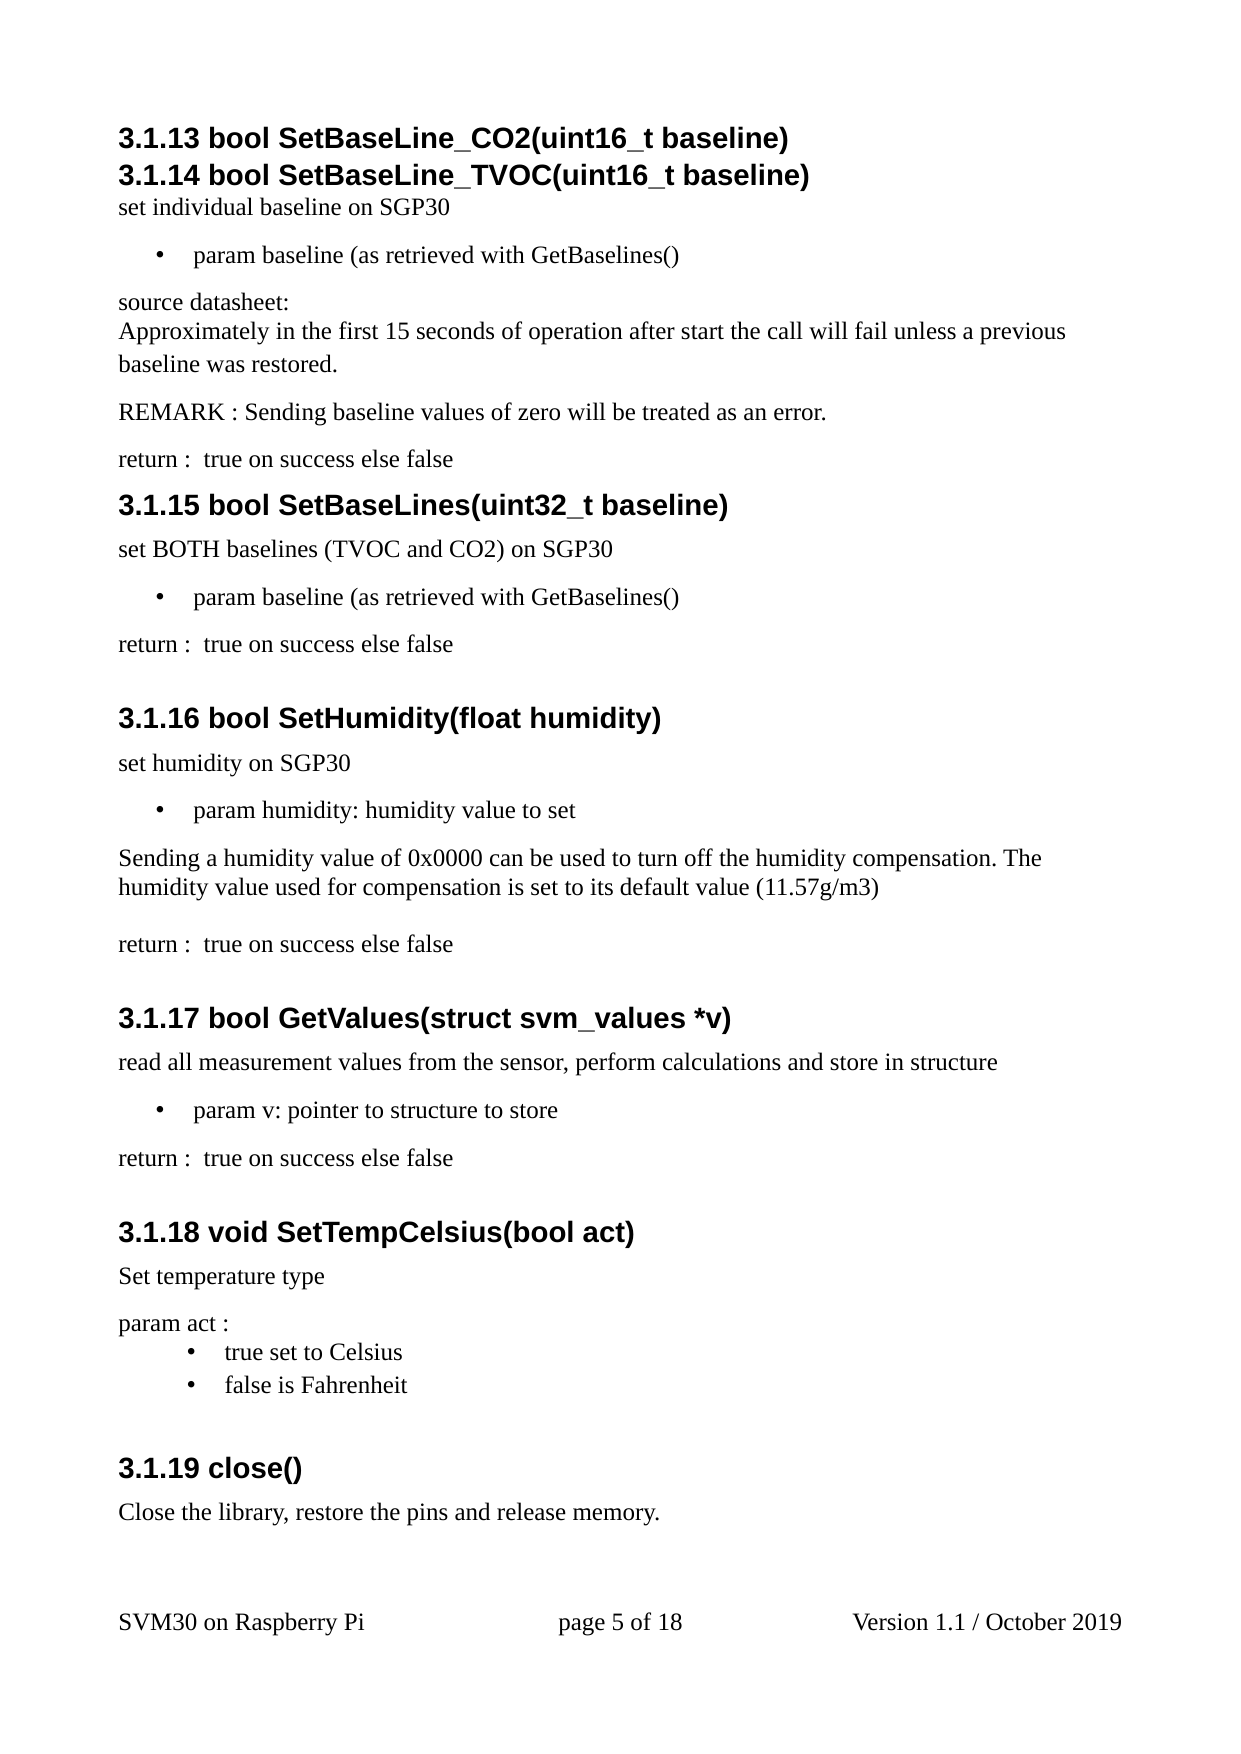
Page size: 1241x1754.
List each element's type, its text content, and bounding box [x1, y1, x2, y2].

text Sending a humidity value of 0x0000 can be used to turn off the humidity compensation. The humidity value used for compensation is set to its default value (11.57g/m3) [118, 843, 1122, 900]
list false is Fahrenheit [187, 1370, 1122, 1399]
list param baseline (as retrieved with GetBaselines() [156, 240, 1122, 269]
text return : true on success else false [118, 929, 1122, 958]
list param baseline (as retrieved with GetBaselines() [156, 582, 1122, 610]
text set BOTH baselines (TVOC and CO2) on SGP30 [118, 534, 1122, 563]
text return : true on success else false [118, 444, 1122, 473]
text read all measurement values from the sensor, perform calculations and store in structure [118, 1047, 1122, 1076]
subtitle 3.1.13 bool SetBaseLine_CO2(uint16_t baseline) [118, 121, 1122, 154]
list param humidity: humidity value to set [156, 795, 1122, 824]
list true set to Celsius [187, 1337, 1122, 1366]
subtitle 3.1.18 void SetTempCelsius(bool act) [118, 1215, 1122, 1248]
subtitle 3.1.16 bool SetHumidity(float humidity) [118, 701, 1122, 735]
text return : true on success else false [118, 1143, 1122, 1171]
subtitle 3.1.15 bool SetBaseLines(uint32_t baseline) [118, 488, 1122, 522]
text return : true on success else false [118, 629, 1122, 658]
text Close the library, restore the pins and release memory. [118, 1497, 1122, 1526]
subtitle 3.1.19 close() [118, 1451, 1122, 1485]
text Approximately in the first 15 seconds of operation after start the call will fail unless a previous baseline was restored. [118, 316, 1122, 378]
text set humidity on SGP30 [118, 748, 1122, 776]
list param v: pointer to structure to store [156, 1095, 1122, 1124]
text param act : [118, 1308, 1122, 1337]
subtitle 3.1.17 bool GetValues(struct svm_values *v) [118, 1001, 1122, 1035]
text set individual baseline on SGP30 [118, 192, 1122, 221]
text Set temperature type [118, 1261, 1122, 1290]
subtitle 3.1.14 bool SetBaseLine_TVOC(uint16_t baseline) [118, 158, 1122, 192]
text REMARK : Sending baseline values of zero will be treated as an error. [118, 397, 1122, 426]
text source datasheet: [118, 287, 1122, 316]
